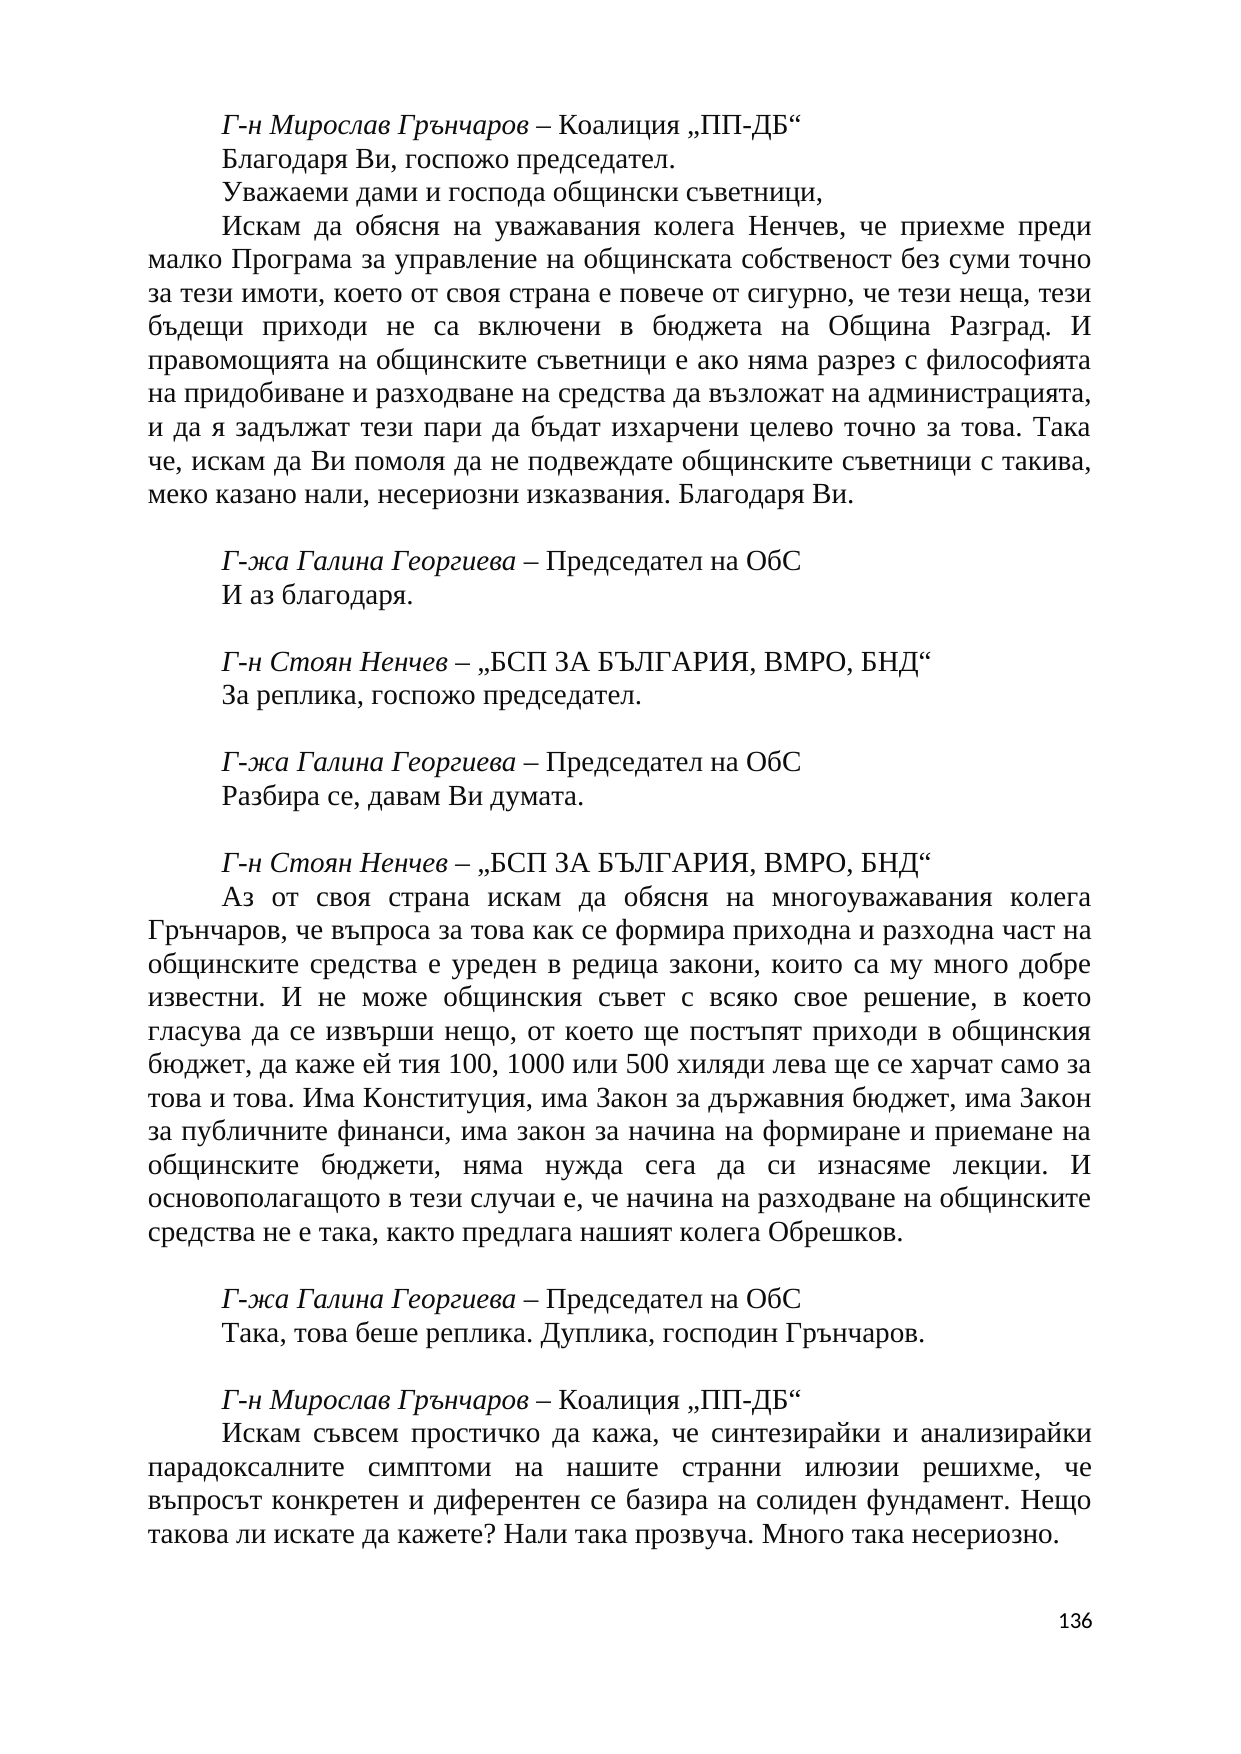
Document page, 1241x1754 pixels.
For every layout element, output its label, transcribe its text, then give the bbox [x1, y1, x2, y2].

text Г-н Мирослав Грънчаров – Коалиция „ПП-ДБ“ [148, 107, 1093, 141]
text Уважаеми дами и господа общински съветници, [148, 174, 1093, 208]
text Така, това беше реплика. Дуплика, господин Грънчаров. [148, 1315, 1093, 1348]
text Г-н Стоян Ненчев – „БСП ЗА БЪЛГАРИЯ, ВМРО, БНД“ [148, 644, 1093, 677]
text Г-н Мирослав Грънчаров – Коалиция „ПП-ДБ“ [148, 1382, 1093, 1415]
text Г-жа Галина Георгиева – Председател на ОбС [148, 543, 1093, 577]
text Г-жа Галина Георгиева – Председател на ОбС [148, 744, 1093, 778]
text Искам съвсем простичко да кажа, че синтезирайки и анализирайки парадоксалните симптоми на нашите странни илюзии решихме, че въпросът конкретен и диферентен се базира на солиден фундамент. Нещо такова ли искате да кажете? Нали така прозвуча. Много така несериозно. [148, 1415, 1093, 1549]
text Г-жа Галина Георгиева – Председател на ОбС [148, 1281, 1093, 1315]
text И аз благодаря. [148, 577, 1093, 610]
text Г-н Стоян Ненчев – „БСП ЗА БЪЛГАРИЯ, ВМРО, БНД“ [148, 845, 1093, 879]
text Разбира се, давам Ви думата. [148, 778, 1093, 812]
text За реплика, госпожо председател. [148, 677, 1093, 711]
text Аз от своя страна искам да обясня на многоуважавания колега Грънчаров, че въпроса за това как се формира приходна и разходна част на общинските средства е уреден в редица закони, които са му много добре известни. И не може общинския съвет с всяко свое решение, в което гласува да се извърши нещо, от което ще постъпят приходи в общинския бюджет, да каже ей тия 100, 1000 или 500 хиляди лева ще се харчат само за това и това. Има Конституция, има Закон за държавния бюджет, има Закон за публичните финанси, има закон за начина на формиране и приемане на общинските бюджети, няма нужда сега да си изнасяме лекции. И основополагащото в тези случаи е, че начина на разходване на общинските средства не е така, както предлага нашият колега Обрешков. [148, 879, 1093, 1248]
text Благодаря Ви, госпожо председател. [148, 141, 1093, 174]
text Искам да обясня на уважавания колега Ненчев, че приехме преди малко Програма за управление на общинската собственост без суми точно за тези имоти, което от своя страна е повече от сигурно, че тези неща, тези бъдещи приходи не са включени в бюджета на Община Разград. И правомощията на общинските съветници е ако няма разрез с философията на придобиване и разходване на средства да възложат на администрацията, и да я задължат тези пари да бъдат изхарчени целево точно за това. Така че, искам да Ви помоля да не подвеждате общинските съветници с такива, меко казано нали, несериозни изказвания. Благодаря Ви. [148, 208, 1093, 510]
